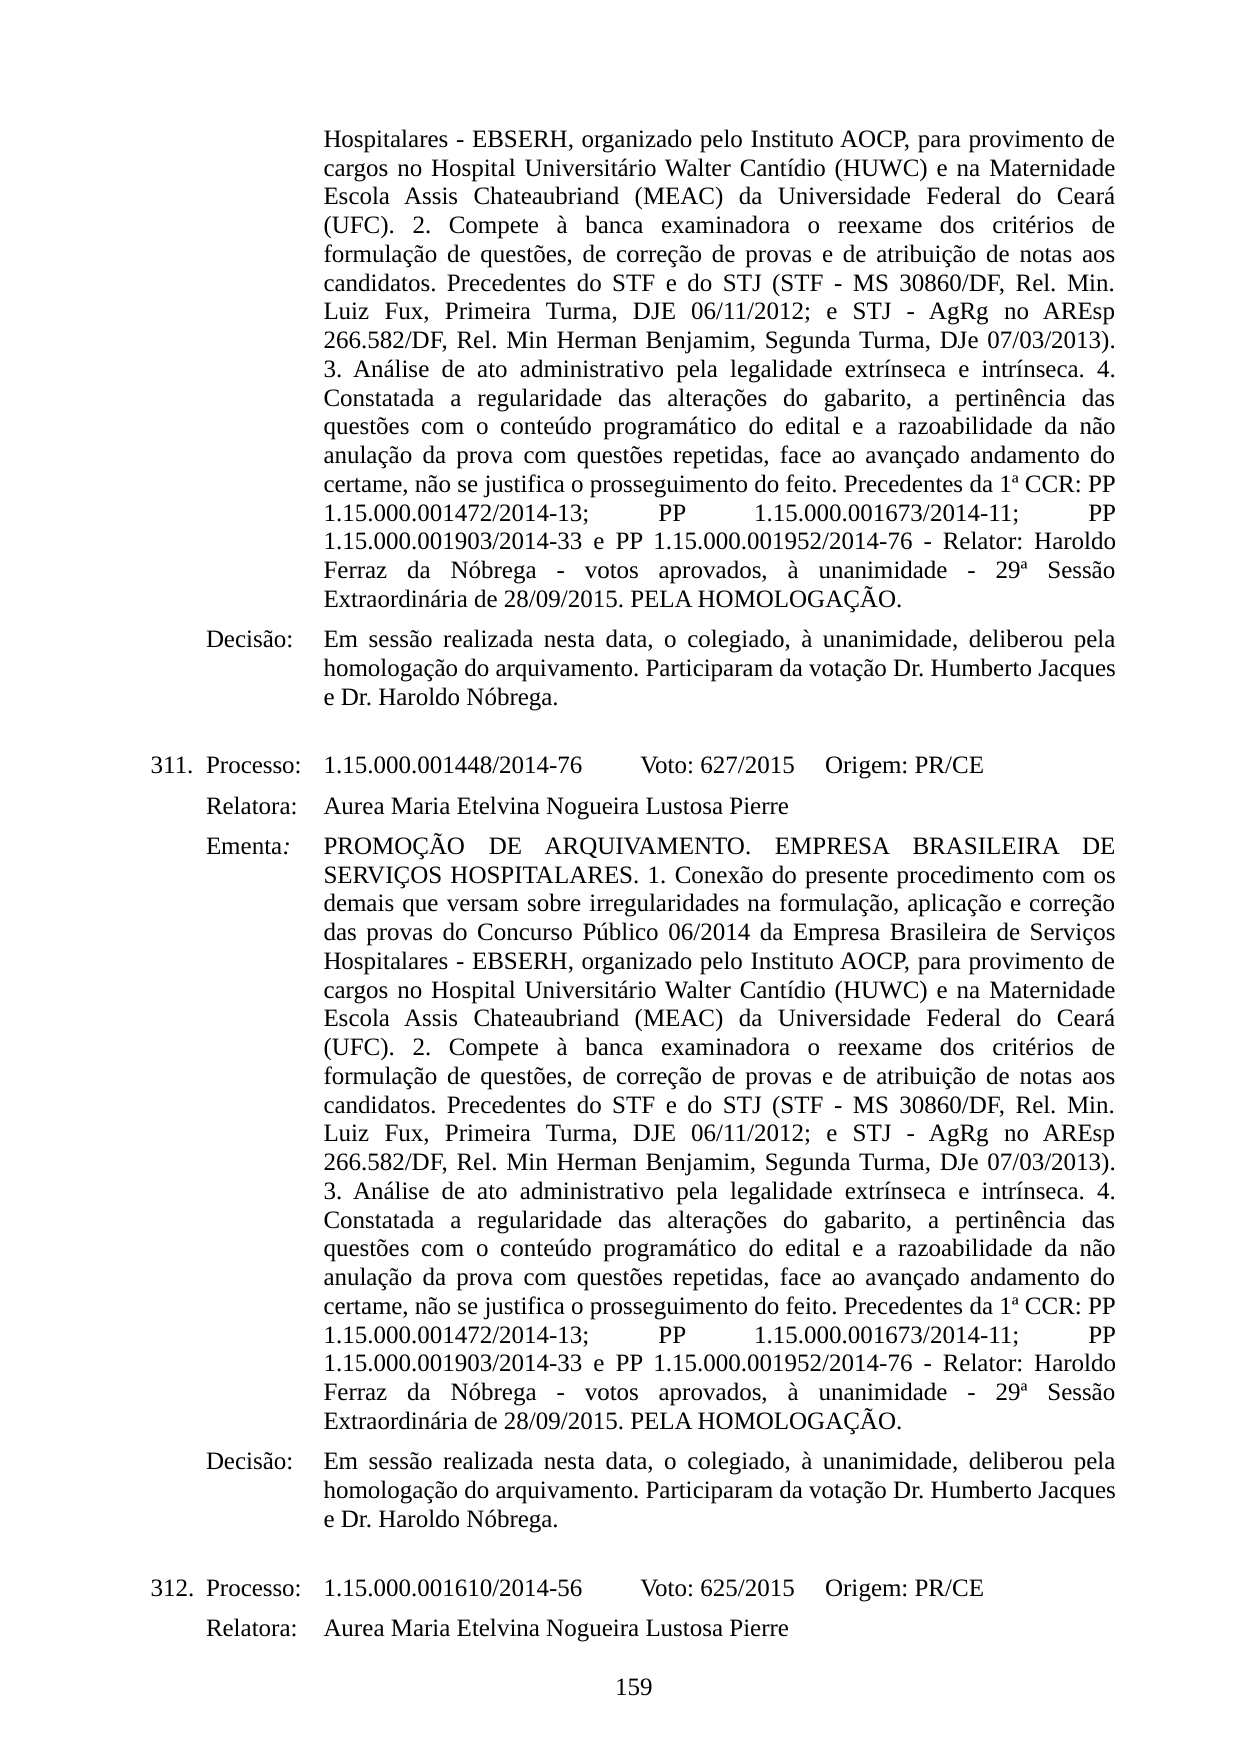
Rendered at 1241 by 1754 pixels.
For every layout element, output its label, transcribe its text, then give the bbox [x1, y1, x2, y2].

table_header Origem: PR/CE [819, 745, 1122, 785]
table_cell Em sessão realizada nesta data, o colegiado, à unanimidade, deliberou pela homologação do arquivamento. Participaram da votação Dr. Humberto Jacques e Dr. Haroldo Nóbrega. [318, 618, 1122, 716]
table_cell [145, 785, 200, 825]
table_cell Ementa: [200, 825, 318, 1440]
table_cell Decisão: [200, 1440, 318, 1538]
table_cell [145, 825, 200, 1440]
table_cell Decisão: [200, 618, 318, 716]
table_cell Hospitalares - EBSERH, organizado pelo Instituto AOCP, para provimento de cargos no Hospital Universitário Walter Cantídio (HUWC) e na Maternidade Escola Assis Chateaubriand (MEAC) da Universidade Federal do Ceará (UFC). 2. Compete à banca examinadora o reexame dos critérios de formulação de questões, de correção de provas e de atribuição de notas aos candidatos. Precedentes do STF e do STJ (STF - MS 30860/DF, Rel. Min. Luiz Fux, Primeira Turma, DJE 06/11/2012; e STJ - AgRg no AREsp 266.582/DF, Rel. Min Herman Benjamim, Segunda Turma, DJe 07/03/2013). 3. Análise de ato administrativo pela legalidade extrínseca e intrínseca. 4. Constatada a regularidade das alterações do gabarito, a pertinência das questões com o conteúdo programático do edital e a razoabilidade da não anulação da prova com questões repetidas, face ao avançado andamento do certame, não se justifica o prosseguimento do feito. Precedentes da 1ª CCR: PP 1.15.000.001472/2014-13; PP 1.15.000.001673/2014-11; PP 1.15.000.001903/2014-33 e PP 1.15.000.001952/2014-76 - Relator: Haroldo Ferraz da Nóbrega - votos aprovados, à unanimidade - 29ª Sessão Extraordinária de 28/09/2015. PELA HOMOLOGAÇÃO. [318, 118, 1122, 618]
table_cell Em sessão realizada nesta data, o colegiado, à unanimidade, deliberou pela homologação do arquivamento. Participaram da votação Dr. Humberto Jacques e Dr. Haroldo Nóbrega. [318, 1440, 1122, 1538]
table_cell PROMOÇÃO DE ARQUIVAMENTO. EMPRESA BRASILEIRA DE SERVIÇOS HOSPITALARES. 1. Conexão do presente procedimento com os demais que versam sobre irregularidades na formulação, aplicação e correção das provas do Concurso Público 06/2014 da Empresa Brasileira de Serviços Hospitalares - EBSERH, organizado pelo Instituto AOCP, para provimento de cargos no Hospital Universitário Walter Cantídio (HUWC) e na Maternidade Escola Assis Chateaubriand (MEAC) da Universidade Federal do Ceará (UFC). 2. Compete à banca examinadora o reexame dos critérios de formulação de questões, de correção de provas e de atribuição de notas aos candidatos. Precedentes do STF e do STJ (STF - MS 30860/DF, Rel. Min. Luiz Fux, Primeira Turma, DJE 06/11/2012; e STJ - AgRg no AREsp 266.582/DF, Rel. Min Herman Benjamim, Segunda Turma, DJe 07/03/2013). 3. Análise de ato administrativo pela legalidade extrínseca e intrínseca. 4. Constatada a regularidade das alterações do gabarito, a pertinência das questões com o conteúdo programático do edital e a razoabilidade da não anulação da prova com questões repetidas, face ao avançado andamento do certame, não se justifica o prosseguimento do feito. Precedentes da 1ª CCR: PP 1.15.000.001472/2014-13; PP 1.15.000.001673/2014-11; PP 1.15.000.001903/2014-33 e PP 1.15.000.001952/2014-76 - Relator: Haroldo Ferraz da Nóbrega - votos aprovados, à unanimidade - 29ª Sessão Extraordinária de 28/09/2015. PELA HOMOLOGAÇÃO. [318, 825, 1122, 1440]
table_header 1.15.000.001610/2014-56 [318, 1567, 634, 1607]
table_header 312. [145, 1567, 200, 1607]
table_cell Relatora: [200, 785, 318, 825]
table_header Voto: 625/2015 [635, 1567, 819, 1607]
table_cell [145, 618, 200, 716]
table_header Processo: [200, 1567, 318, 1607]
table_header 311. [145, 745, 200, 785]
table_cell [145, 118, 200, 618]
table_cell [200, 118, 318, 618]
table_header Voto: 627/2015 [635, 745, 819, 785]
table_cell [145, 1440, 200, 1538]
table_cell Aurea Maria Etelvina Nogueira Lustosa Pierre [318, 785, 1122, 825]
table_header 1.15.000.001448/2014-76 [318, 745, 634, 785]
table_header Origem: PR/CE [819, 1567, 1122, 1607]
table_cell Relatora: [200, 1607, 318, 1647]
table_cell Aurea Maria Etelvina Nogueira Lustosa Pierre [318, 1607, 1122, 1647]
table_header Processo: [200, 745, 318, 785]
table_cell [145, 1607, 200, 1647]
